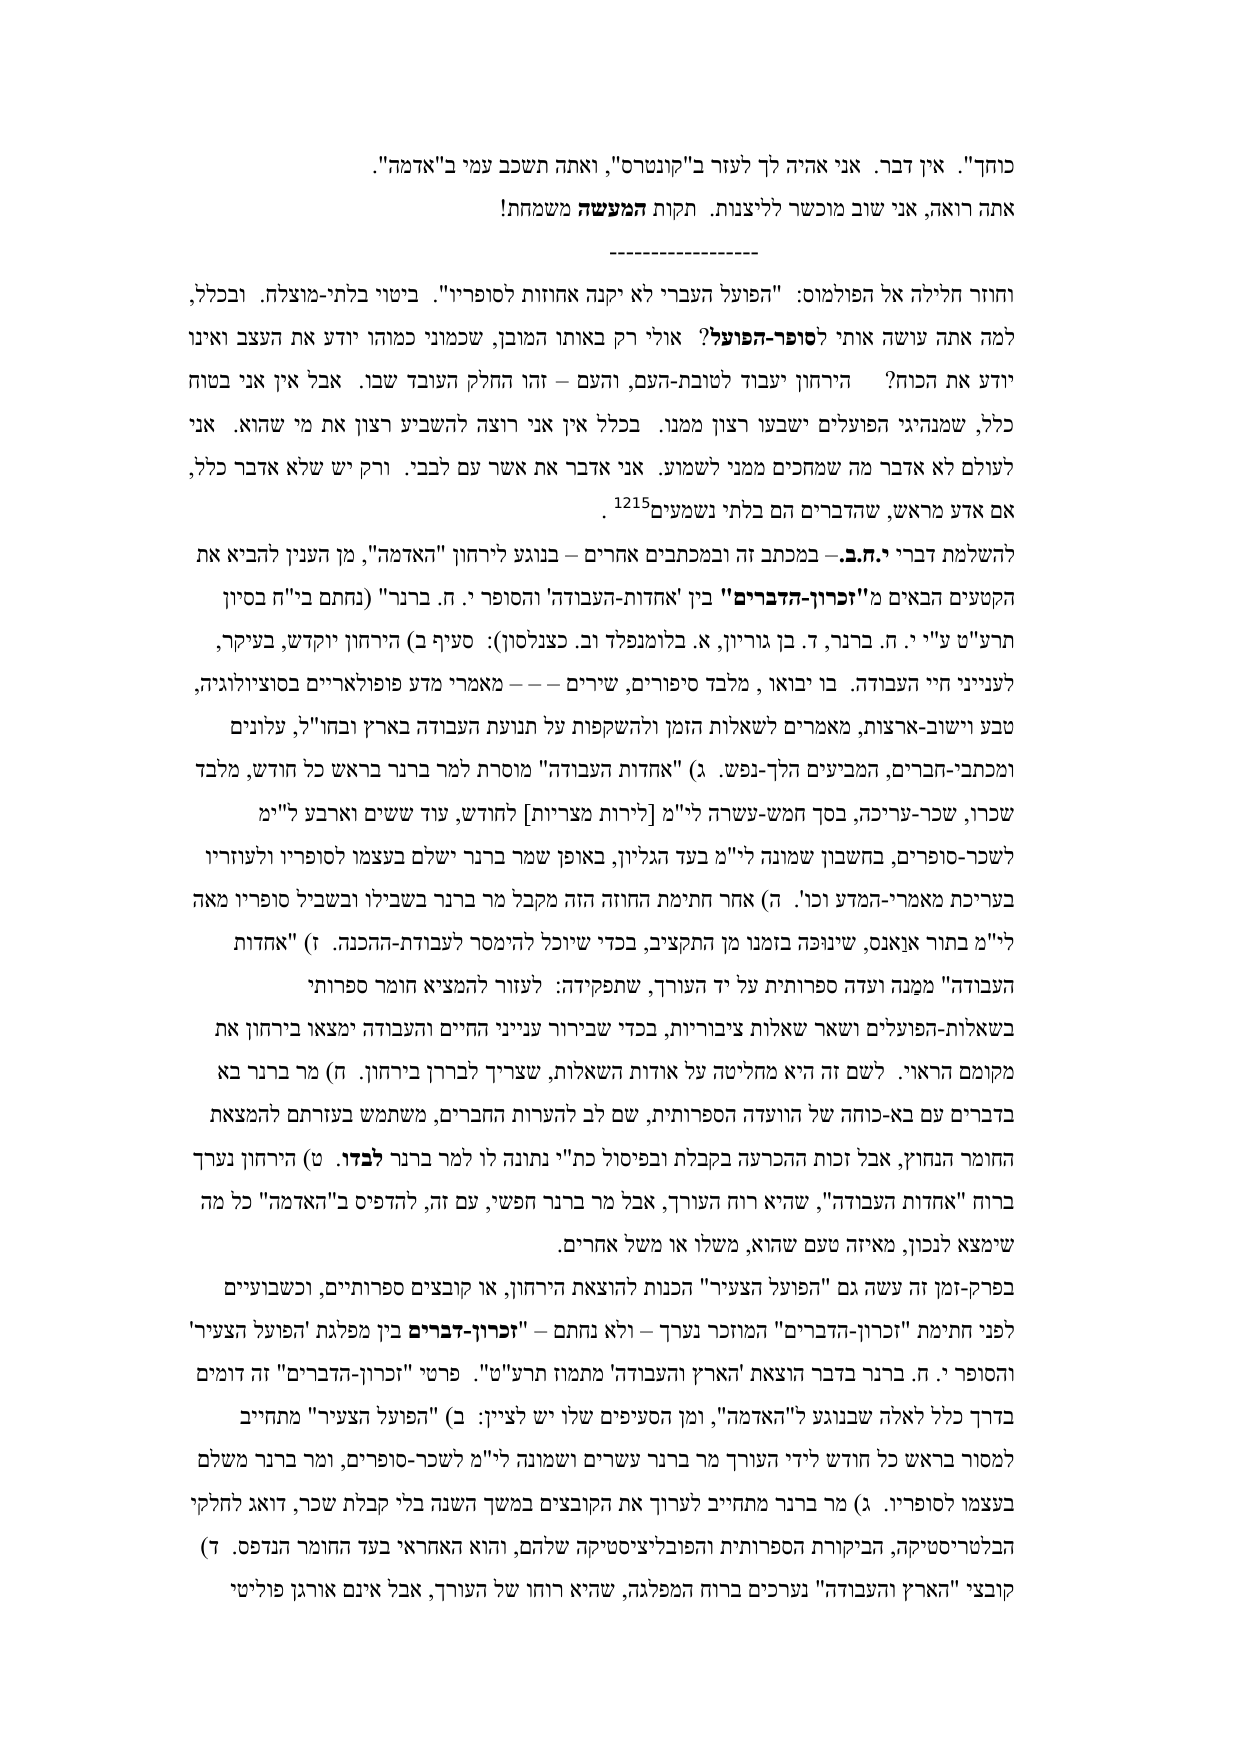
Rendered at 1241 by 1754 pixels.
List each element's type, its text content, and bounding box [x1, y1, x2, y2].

text כוחך". אין דבר. אני אהיה לך לעזר ב"קונטרס", ואתה תשכב עמי ב"אדמה". אתה רואה, אני שוב מוכשר לליצנות. תקות המעשה משמחת! [187, 150, 1015, 222]
text להשלמת דברי י.ח.ב.– במכתב זה ובמכתבים אחרים – בנוגע לירחון "האדמה", מן הענין להביא את הקטעים הבאים מ"זכרון-הדברים" בין 'אחדות-העבודה' והסופר י. ח. ברנר" (נחתם בי"ח בסיון תרע"ט ע"י י. ח. ברנר, ד. בן גוריון, א. בלומנפלד וב. כצנלסון): סעיף ב) הירחון יוקדש, בעיקר, לענייני חיי העבודה. בו יבואו , מלבד סיפורים, שירים – – – מאמרי מדע פופולאריים בסוציולוגיה, טבע וישוב-ארצות, מאמרים לשאלות הזמן ולהשקפות על תנועת העבודה בארץ ובחו"ל, עלונים ומכתבי-חברים, המביעים הלך-נפש. ג) "אחדות העבודה" מוסרת למר ברנר בראש כל חודש, מלבד שכרו, שכר-עריכה, בסך חמש-עשרה לי"מ [לירות מצריות] לחודש, עוד ששים וארבע ל"ימ לשכר-סופרים, בחשבון שמונה לי"מ בעד הגליון, באופן שמר ברנר ישלם בעצמו לסופריו ולעוזריו בעריכת מאמרי-המדע וכו'. ה) אחר חתימת החוזה הזה מקבל מר ברנר בשבילו ובשביל סופריו מאה לי"מ בתור אוַאנס, שינוּכּה בזמנו מן התקציב, בכדי שיוכל להימסר לעבודת-ההכנה. ז) "אחדות העבודה" ממַנה ועדה ספרותית על יד העורך, שתפקידה: לעזור להמציא חומר ספרותי בשאלות-הפועלים ושאר שאלות ציבוריות, בכדי שבירור ענייני החיים והעבודה ימצאו בירחון את מקומם הראוי. לשם זה היא מחליטה על אודות השאלות, שצריך לבררן בירחון. ח) מר ברנר בא בדברים עם בא-כוחה של הוועדה הספרותית, שם לב להערות החברים, משתמש בעזרתם להמצאת החומר הנחוץ, אבל זכות ההכרעה בקבלת ובפיסול כת"י נתונה לו למר ברנר לבדו. ט) הירחון נערך ברוח "אחדות העבודה", שהיא רוח העורך, אבל מר ברנר חפשי, עם זה, להדפיס ב"האדמה" כל מה שימצא לנכון, מאיזה טעם שהוא, משלו או משל אחרים. בפרק-זמן זה עשה גם "הפועל הצעיר" הכנות להוצאת הירחון, או קובצים ספרותיים, וכשבועיים לפני חתימת "זכרון-הדברים" המוזכר נערך – ולא נחתם – "זכרון-דברים בין מפלגת 'הפועל הצעיר' והסופר י. ח. ברנר בדבר הוצאת 'הארץ והעבודה' מתמוז תרע"ט". פרטי "זכרון-הדברים" זה דומים בדרך כלל לאלה שבנוגע ל"האדמה", ומן הסעיפים שלו יש לציין: ב) "הפועל הצעיר" מתחייב למסור בראש כל חודש לידי העורך מר ברנר עשרים ושמונה לי"מ לשכר-סופרים, ומר ברנר משלם בעצמו לסופריו. ג) מר ברנר מתחייב לערוך את הקובצים במשך השנה בלי קבלת שכר, דואג לחלקי הבלטריסטיקה, הביקורת הספרותית והפובליציסטיקה שלהם, והוא האחראי בעד החומר הנדפס. ד) קובצי "הארץ והעבודה" נערכים ברוח המפלגה, שהיא רוחו של העורך, אבל אינם אורגן פוליטי [187, 539, 1015, 1603]
text ------------------ [187, 236, 1015, 265]
text וחוזר חלילה אל הפולמוס: "הפועל העברי לא יקנה אחוזות לסופריו". ביטוי בלתי-מוצלח. ובכלל, למה אתה עושה אותי לסופר-הפועל? אולי רק באותו המובן, שכמוני כמוהו יודע את העצב ואינו יודע את הכוח? הירחון יעבוד לטובת-העם, והעם – זהו החלק העובד שבו. אבל אין אני בטוח כלל, שמנהיגי הפועלים ישבעו רצון ממנו. בכלל אין אני רוצה להשביע רצון את מי שהוא. אני לעולם לא אדבר מה שמחכים ממני לשמוע. אני אדבר את אשר עם לבבי. ורק יש שלא אדבר כלל, אם אדע מראש, שהדברים הם בלתי נשמעים . [187, 279, 1015, 524]
